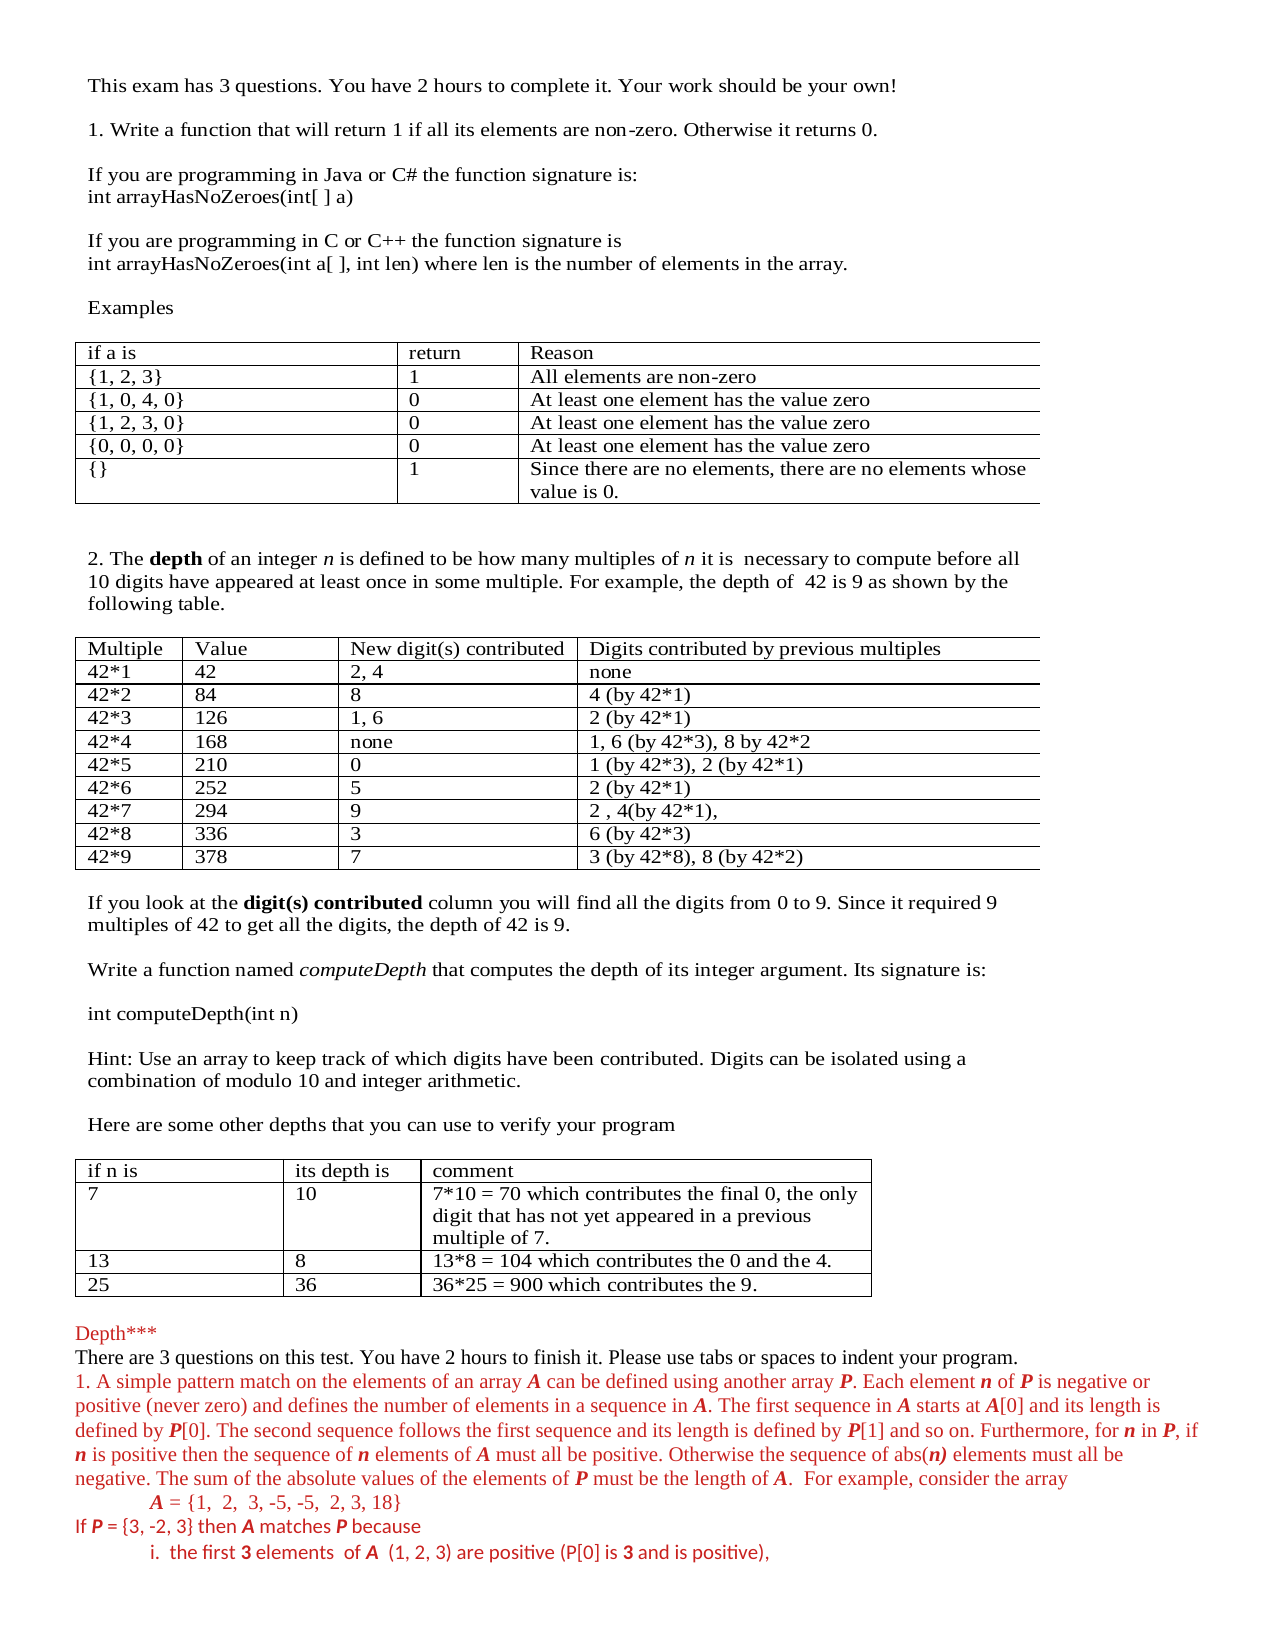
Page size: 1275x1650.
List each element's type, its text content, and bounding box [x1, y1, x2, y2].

text A = {1, 2, 3, -5, -5, 2, 3, 18} [75, 1490, 1200, 1514]
text If P = {3, -2, 3} then A matches P because [75, 1514, 1200, 1539]
text 1. A simple pattern match on the elements of an array A can be defined using another array P. Each element n of P is negative or positive (never zero) and defines the number of elements in a sequence in A. The first sequence in A starts at A[0] and its length is defined by P[0]. The second sequence follows the first sequence and its length is defined by P[1] and so on. Furthermore, for n in P, if n is positive then the sequence of n elements of A must all be positive. Otherwise the sequence of abs(n) elements must all be negative. The sum of the absolute values of the elements of P must be the length of A. For example, consider the array [75, 1369, 1200, 1490]
text Depth*** [75, 1321, 1200, 1345]
text There are 3 questions on this test. You have 2 hours to finish it. Please use tabs or spaces to indent your program. [75, 1345, 1200, 1369]
text i. the first 3 elements of A (1, 2, 3) are positive (P[0] is 3 and is positive), [75, 1539, 1200, 1564]
